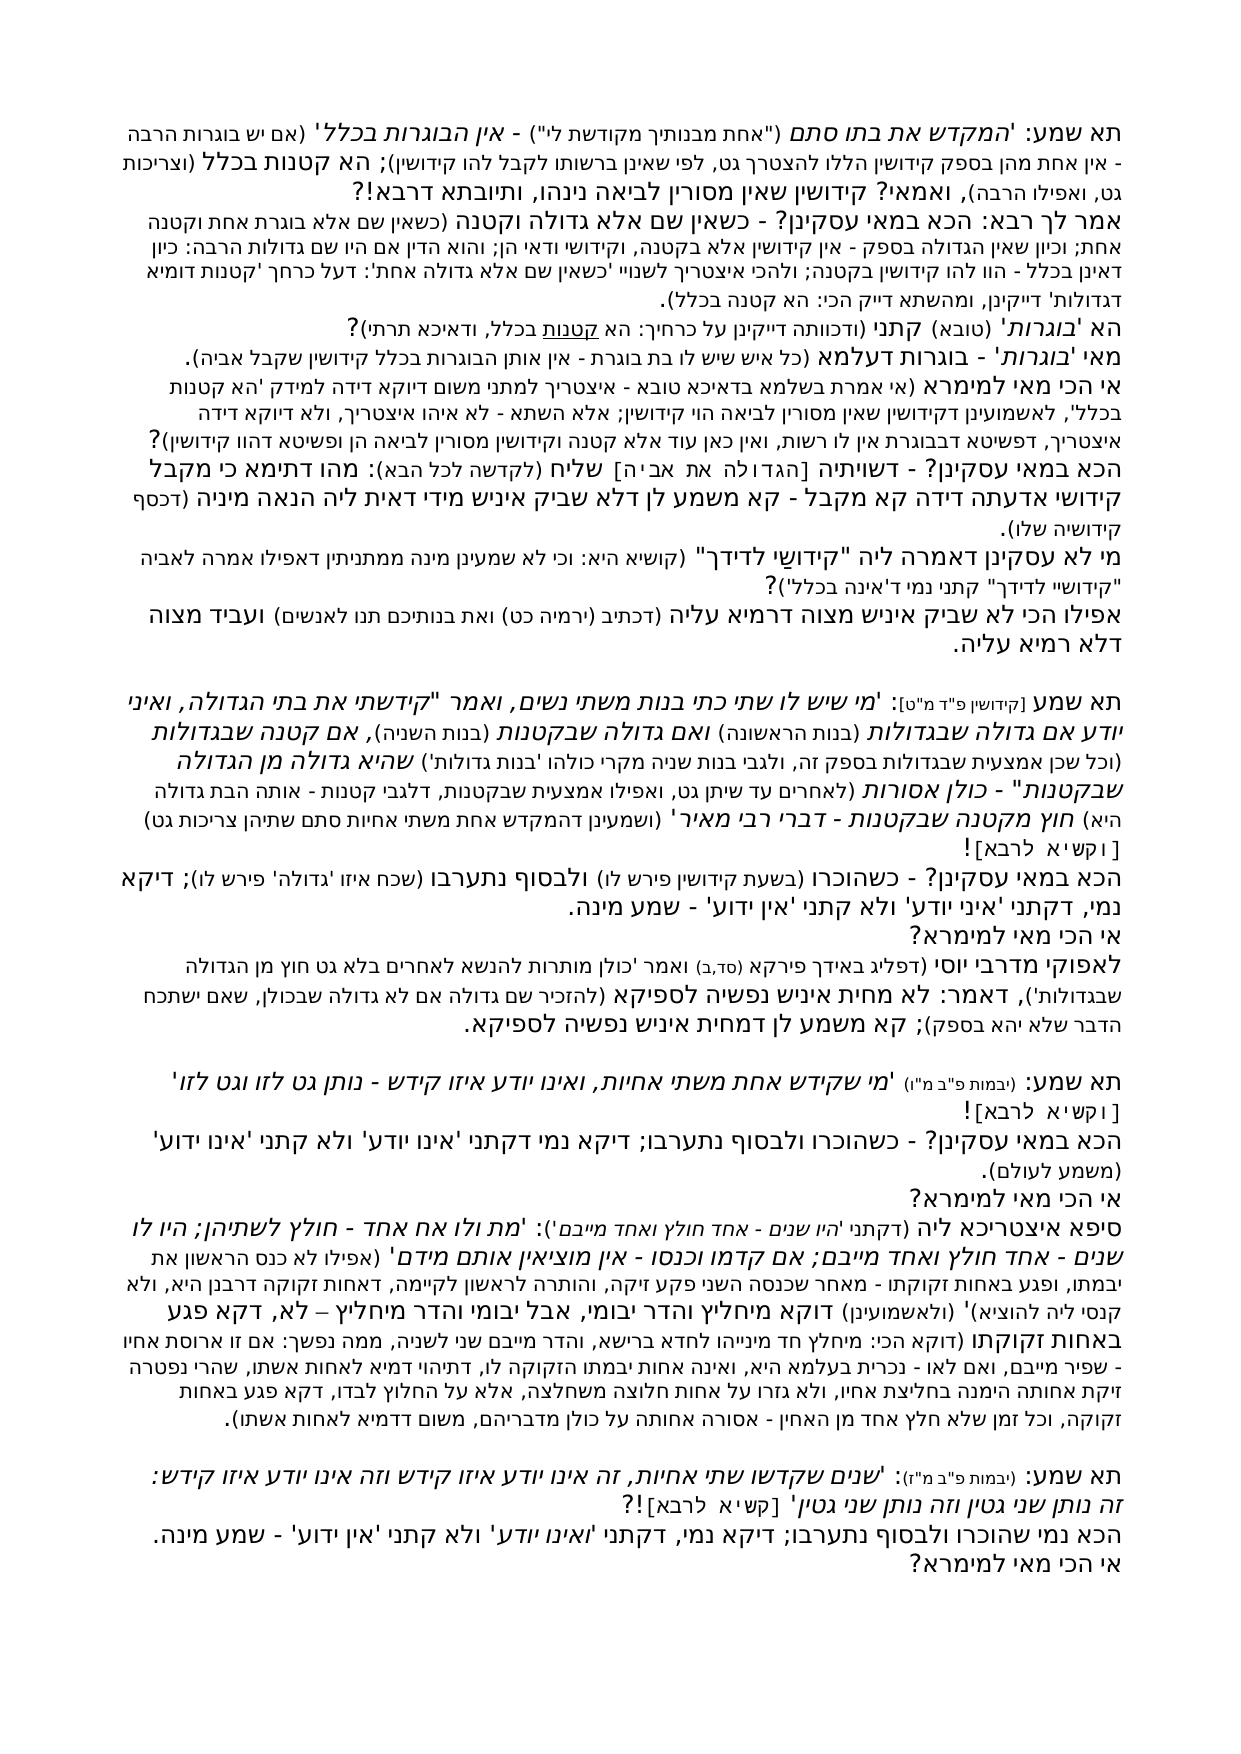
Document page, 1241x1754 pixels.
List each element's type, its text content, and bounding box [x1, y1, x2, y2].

text אי הכי מאי למימרא? [118, 1549, 1122, 1578]
text הכא נמי שהוכרו ולבסוף נתערבו; דיקא נמי, דקתני 'ואינו יודע' ולא קתני 'אין ידוע' - שמע מינה. [118, 1520, 1122, 1549]
text אמר לך רבא: הכא במאי עסקינן? - כשאין שם אלא גדולה וקטנה (כשאין שם אלא בוגרת אחת וקטנה אחת; וכיון שאין הגדולה בספק - אין קידושין אלא בקטנה, וקידושי ודאי הן; והוא הדין אם היו שם גדולות הרבה: כיון דאינן בכלל - הוו להו קידושין בקטנה; ולהכי איצטריך לשנויי 'כשאין שם אלא גדולה אחת': דעל כרחך 'קטנות דומיא דגדולות' דייקינן, ומהשתא דייק הכי: הא קטנה בכלל). [118, 206, 1122, 313]
text סיפא איצטריכא ליה (דקתני 'היו שנים - אחד חולץ ואחד מייבם'): 'מת ולו אח אחד - חולץ לשתיהן; היו לו שנים - אחד חולץ ואחד מייבם; אם קדמו וכנסו - אין מוציאין אותם מידם' (אפילו לא כנס הראשון את יבמתו, ופגע באחות זקוקתו - מאחר שכנסה השני פקע זיקה, והותרה לראשון לקיימה, דאחות זקוקה דרבנן היא, ולא קנסי ליה להוציא)' (ולאשמועינן) דוקא מיחליץ והדר יבומי, אבל יבומי והדר מיחליץ – לא, דקא פגע באחות זקוקתו (דוקא הכי: מיחלץ חד מינייהו לחדא ברישא, והדר מייבם שני לשניה, ממה נפשך: אם זו ארוסת אחיו - שפיר מייבם, ואם לאו - נכרית בעלמא היא, ואינה אחות יבמתו הזקוקה לו, דתיהוי דמיא לאחות אשתו, שהרי נפטרה זיקת אחותה הימנה בחליצת אחיו, ולא גזרו על אחות חלוצה משחלצה, אלא על החלוץ לבדו, דקא פגע באחות זקוקה, וכל זמן שלא חלץ אחד מן האחין - אסורה אחותה על כולן מדבריהם, משום דדמיא לאחות אשתו). [118, 1213, 1122, 1433]
text אי הכי מאי למימרא? [118, 1184, 1122, 1213]
text אי הכי מאי למימרא? [118, 922, 1122, 951]
text אי הכי מאי למימרא (אי אמרת בשלמא בדאיכא טובא - איצטריך למתני משום דיוקא דידה למידק 'הא קטנות בכלל', לאשמועינן דקידושין שאין מסורין לביאה הוי קידושין; אלא השתא - לא איהו איצטריך, ולא דיוקא דידה איצטריך, דפשיטא דבבוגרת אין לו רשות, ואין כאן עוד אלא קטנה וקידושין מסורין לביאה הן ופשיטא דהוו קידושין)? [118, 371, 1122, 454]
text מי לא עסקינן דאמרה ליה "קידושַי לדידך" (קושיא היא: וכי לא שמעינן מינה ממתניתין דאפילו אמרה לאביה "קידושיי לדידך" קתני נמי ד'אינה בכלל')? [118, 542, 1122, 600]
text הכא במאי עסקינן? - כשהוכרו ולבסוף נתערבו; דיקא נמי דקתני 'אינו יודע' ולא קתני 'אינו ידוע' (משמע לעולם). [118, 1126, 1122, 1184]
text הכא במאי עסקינן? - דשויתיה [הגדולה את אביה] שליח (לקדשה לכל הבא): מהו דתימא כי מקבל קידושי אדעתה דידה קא מקבל - קא משמע לן דלא שביק איניש מידי דאית ליה הנאה מיניה (דכסף קידושיה שלו). [118, 454, 1122, 542]
text אפילו הכי לא שביק איניש מצוה דרמיא עליה (דכתיב (ירמיה כט) ואת בנותיכם תנו לאנשים) ועביד מצוה דלא רמיא עליה. [118, 600, 1122, 659]
text תא שמע: 'המקדש את בתו סתם ("אחת מבנותיך מקודשת לי") - אין הבוגרות בכלל' (אם יש בוגרות הרבה - אין אחת מהן בספק קידושין הללו להצטרך גט, לפי שאינן ברשותו לקבל להו קידושין); הא קטנות בכלל (וצריכות גט, ואפילו הרבה), ואמאי? קידושין שאין מסורין לביאה נינהו, ותיובתא דרבא!? [118, 118, 1122, 206]
text תא שמע: (יבמות פ"ב מ"ז): 'שנים שקדשו שתי אחיות, זה אינו יודע איזו קידש וזה אינו יודע איזו קידש: זה נותן שני גטין וזה נותן שני גטין' [קשיא לרבא]!? [118, 1461, 1122, 1520]
text הכא במאי עסקינן? - כשהוכרו (בשעת קידושין פירש לו) ולבסוף נתערבו (שכח איזו 'גדולה' פירש לו); דיקא נמי, דקתני 'איני יודע' ולא קתני 'אין ידוע' - שמע מינה. [118, 863, 1122, 922]
text מאי 'בוגרות' - בוגרות דעלמא (כל איש שיש לו בת בוגרת - אין אותן הבוגרות בכלל קידושין שקבל אביה). [118, 342, 1122, 371]
text תא שמע [קידושין פ"ד מ"ט]: 'מי שיש לו שתי כתי בנות משתי נשים, ואמר "קידשתי את בתי הגדולה, ואיני יודע אם גדולה שבגדולות (בנות הראשונה) ואם גדולה שבקטנות (בנות השניה), אם קטנה שבגדולות (וכל שכן אמצעית שבגדולות בספק זה, ולגבי בנות שניה מקרי כולהו 'בנות גדולות') שהיא גדולה מן הגדולה שבקטנות" - כולן אסורות (לאחרים עד שיתן גט, ואפילו אמצעית שבקטנות, דלגבי קטנות - אותה הבת גדולה היא) חוץ מקטנה שבקטנות - דברי רבי מאיר' (ושמעינן דהמקדש אחת משתי אחיות סתם שתיהן צריכות גט) [וקשיא לרבא]! [118, 687, 1122, 863]
text לאפוקי מדרבי יוסי (דפליג באידך פירקא (סד,ב) ואמר 'כולן מותרות להנשא לאחרים בלא גט חוץ מן הגדולה שבגדולות'), דאמר: לא מחית איניש נפשיה לספיקא (להזכיר שם גדולה אם לא גדולה שבכולן, שאם ישתכח הדבר שלא יהא בספק); קא משמע לן דמחית איניש נפשיה לספיקא. [118, 951, 1122, 1038]
text תא שמע: (יבמות פ"ב מ"ו) 'מי שקידש אחת משתי אחיות, ואינו יודע איזו קידש - נותן גט לזו וגט לזו' [וקשיא לרבא]! [118, 1067, 1122, 1126]
text הא 'בוגרות' (טובא) קתני (ודכוותה דייקינן על כרחיך: הא קטנות בכלל, ודאיכא תרתי)? [118, 313, 1122, 342]
